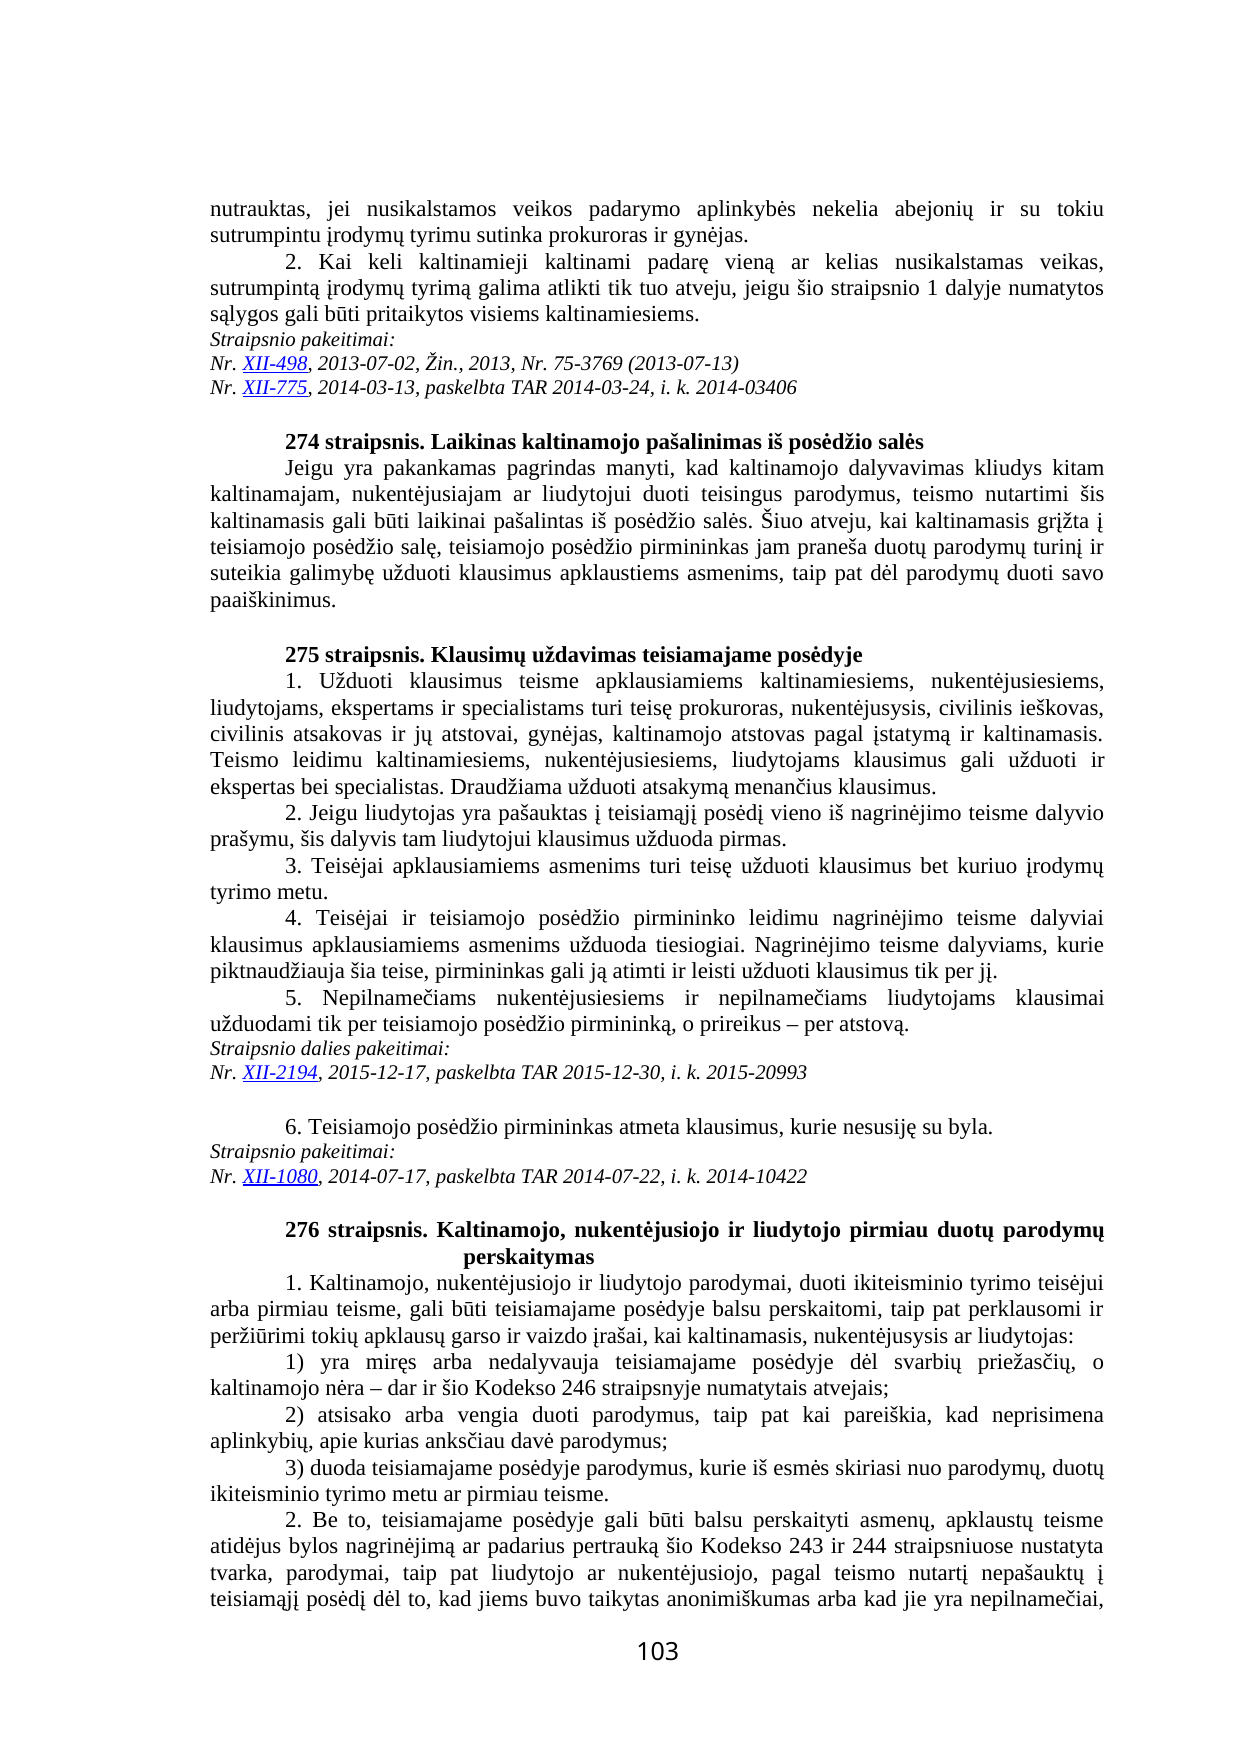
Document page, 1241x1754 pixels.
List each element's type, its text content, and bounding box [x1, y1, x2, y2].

text Straipsnio pakeitimai: [210, 1139, 1106, 1163]
text 1. Užduoti klausimus teisme apklausiamiems kaltinamiesiems, nukentėjusiesiems, liudytojams, ekspertams ir specialistams turi teisę prokuroras, nukentėjusysis, civilinis ieškovas, civilinis atsakovas ir jų atstovai, gynėjas, kaltinamojo atstovas pagal įstatymą ir kaltinamasis. Teismo leidimu kaltinamiesiems, nukentėjusiesiems, liudytojams klausimus gali užduoti ir ekspertas bei specialistas. Draudžiama užduoti atsakymą menančius klausimus. [210, 667, 1106, 799]
text 5. Nepilnamečiams nukentėjusiesiems ir nepilnamečiams liudytojams klausimai užduodami tik per teisiamojo posėdžio pirmininką, o prireikus – per atstovą. [210, 983, 1106, 1036]
text 2) atsisako arba vengia duoti parodymus, taip pat kai pareiškia, kad neprisimena aplinkybių, apie kurias anksčiau davė parodymus; [210, 1401, 1106, 1453]
text 2. Kai keli kaltinamieji kaltinami padarę vieną ar kelias nusikalstamas veikas, sutrumpintą įrodymų tyrimą galima atlikti tik tuo atveju, jeigu šio straipsnio 1 dalyje numatytos sąlygos gali būti pritaikytos visiems kaltinamiesiems. [210, 248, 1106, 327]
text Nr. XII-775, 2014-03-13, paskelbta TAR 2014-03-24, i. k. 2014-03406 [210, 375, 1106, 399]
text 6. Teisiamojo posėdžio pirmininkas atmeta klausimus, kurie nesusiję su byla. [210, 1113, 1106, 1139]
text 3) duoda teisiamajame posėdyje parodymus, kurie iš esmės skiriasi nuo parodymų, duotų ikiteisminio tyrimo metu ar pirmiau teisme. [210, 1453, 1106, 1506]
text Jeigu yra pakankamas pagrindas manyti, kad kaltinamojo dalyvavimas kliudys kitam kaltinamajam, nukentėjusiajam ar liudytojui duoti teisingus parodymus, teismo nutartimi šis kaltinamasis gali būti laikinai pašalintas iš posėdžio salės. Šiuo atveju, kai kaltinamasis grįžta į teisiamojo posėdžio salę, teisiamojo posėdžio pirmininkas jam praneša duotų parodymų turinį ir suteikia galimybę užduoti klausimus apklaustiems asmenims, taip pat dėl parodymų duoti savo paaiškinimus. [210, 454, 1106, 612]
text 4. Teisėjai ir teisiamojo posėdžio pirmininko leidimu nagrinėjimo teisme dalyviai klausimus apklausiamiems asmenims užduoda tiesiogiai. Nagrinėjimo teisme dalyviams, kurie piktnaudžiauja šia teise, pirmininkas gali ją atimti ir leisti užduoti klausimus tik per jį. [210, 904, 1106, 983]
text Straipsnio pakeitimai: [210, 327, 1106, 351]
text nutrauktas, jei nusikalstamos veikos padarymo aplinkybės nekelia abejonių ir su tokiu sutrumpintu įrodymų tyrimu sutinka prokuroras ir gynėjas. [210, 195, 1106, 248]
text 275 straipsnis. Klausimų uždavimas teisiamajame posėdyje [210, 641, 1106, 667]
text Nr. XII-1080, 2014-07-17, paskelbta TAR 2014-07-22, i. k. 2014-10422 [210, 1163, 1106, 1188]
text 3. Teisėjai apklausiamiems asmenims turi teisę užduoti klausimus bet kuriuo įrodymų tyrimo metu. [210, 852, 1106, 904]
text Nr. XII-2194, 2015-12-17, paskelbta TAR 2015-12-30, i. k. 2015-20993 [210, 1060, 1106, 1084]
text 274 straipsnis. Laikinas kaltinamojo pašalinimas iš posėdžio salės [210, 428, 1106, 454]
text 1. Kaltinamojo, nukentėjusiojo ir liudytojo parodymai, duoti ikiteisminio tyrimo teisėjui arba pirmiau teisme, gali būti teisiamajame posėdyje balsu perskaitomi, taip pat perklausomi ir peržiūrimi tokių apklausų garso ir vaizdo įrašai, kai kaltinamasis, nukentėjusysis ar liudytojas: [210, 1269, 1106, 1348]
text Straipsnio dalies pakeitimai: [210, 1036, 1106, 1060]
text 276 straipsnis. Kaltinamojo, nukentėjusiojo ir liudytojo pirmiau duotų parodymų perskaitymas [285, 1216, 1106, 1269]
text 1) yra miręs arba nedalyvauja teisiamajame posėdyje dėl svarbių priežasčių, o kaltinamojo nėra – dar ir šio Kodekso 246 straipsnyje numatytais atvejais; [210, 1348, 1106, 1401]
text 2. Be to, teisiamajame posėdyje gali būti balsu perskaityti asmenų, apklaustų teisme atidėjus bylos nagrinėjimą ar padarius pertrauką šio Kodekso 243 ir 244 straipsniuose nustatyta tvarka, parodymai, taip pat liudytojo ar nukentėjusiojo, pagal teismo nutartį nepašauktų į teisiamąjį posėdį dėl to, kad jiems buvo taikytas anonimiškumas arba kad jie yra nepilnamečiai, [210, 1506, 1106, 1612]
text Nr. XII-498, 2013-07-02, Žin., 2013, Nr. 75-3769 (2013-07-13) [210, 351, 1106, 375]
text 2. Jeigu liudytojas yra pašauktas į teisiamąjį posėdį vieno iš nagrinėjimo teisme dalyvio prašymu, šis dalyvis tam liudytojui klausimus užduoda pirmas. [210, 799, 1106, 852]
